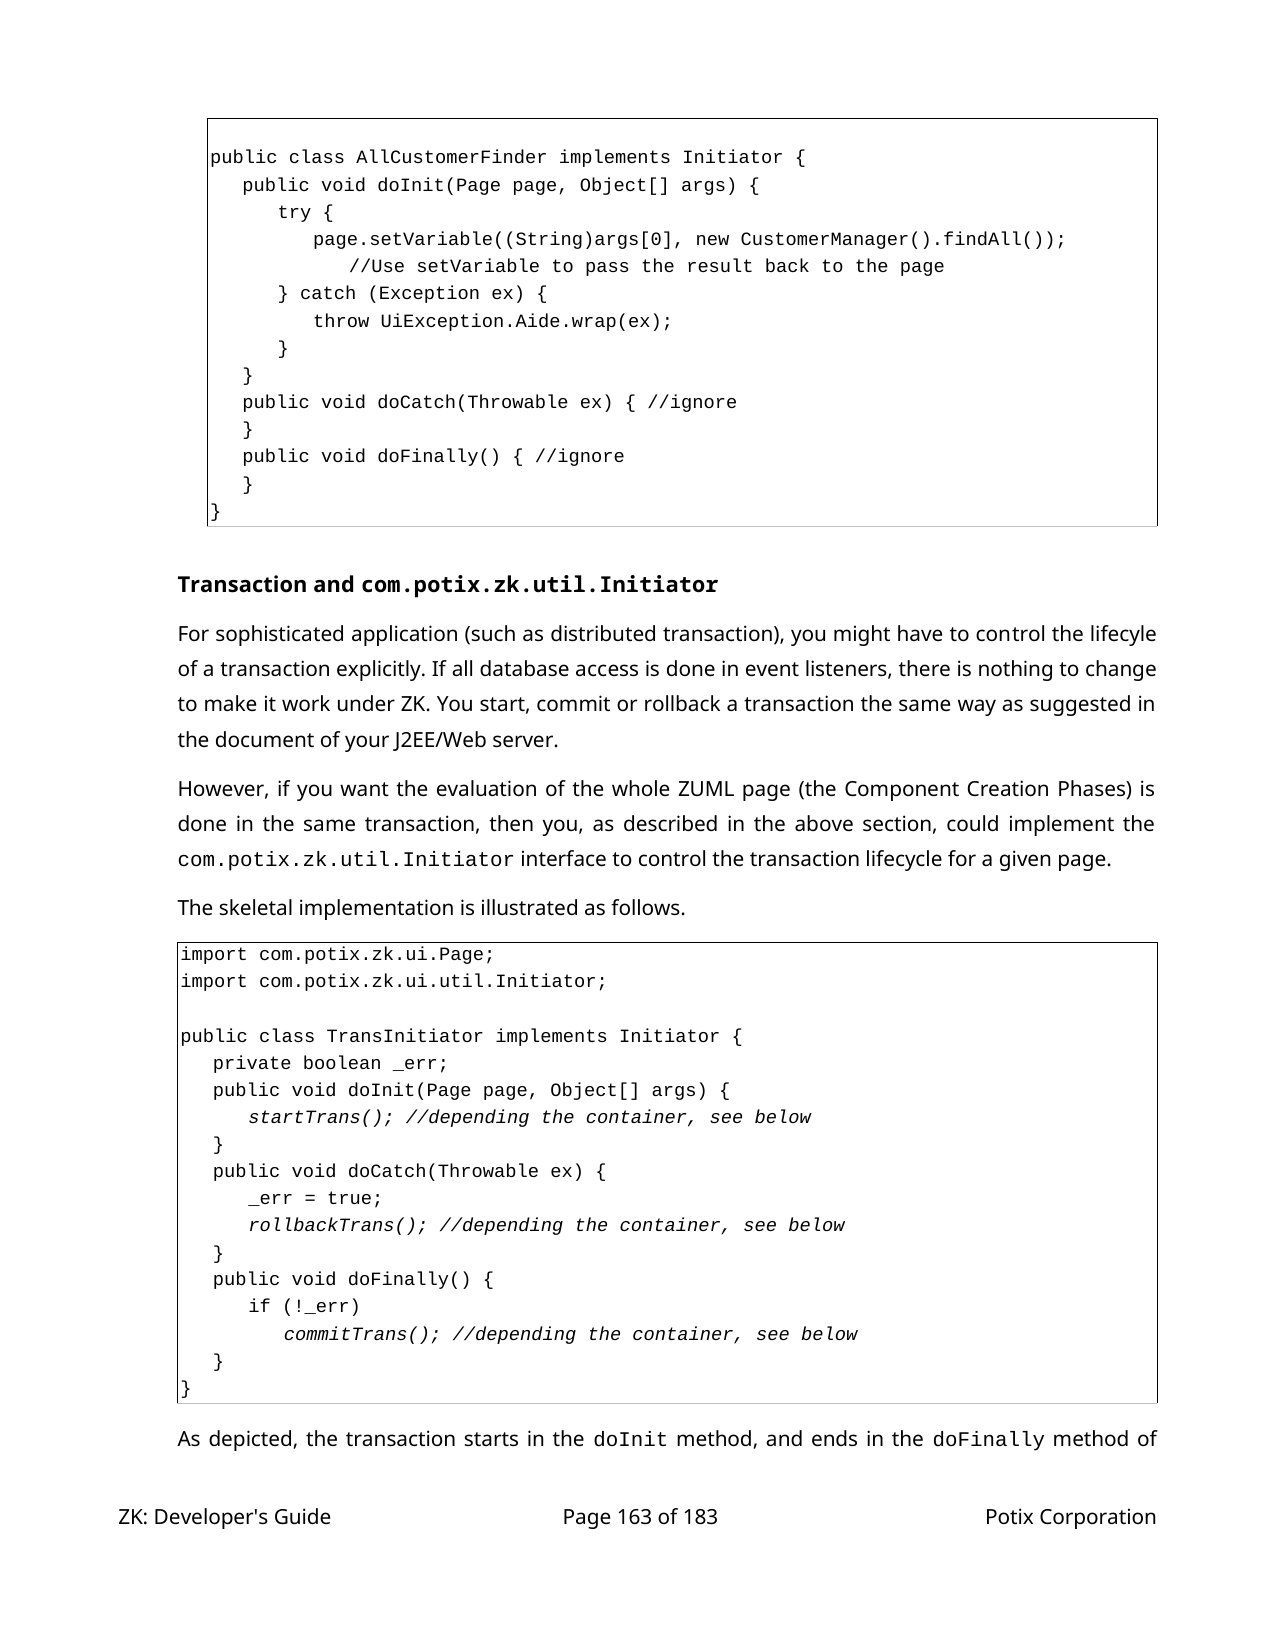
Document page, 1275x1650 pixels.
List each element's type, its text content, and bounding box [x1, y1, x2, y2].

text _err = true; [178, 1186, 1157, 1210]
text } [208, 363, 1157, 387]
text import com.potix.zk.ui.Page; [178, 943, 1157, 966]
text startTrans(); //depending the container, see below [178, 1104, 1157, 1129]
text The skeletal implementation is illustrated as follows. [177, 893, 1157, 921]
text } [178, 1132, 1157, 1156]
text page.setVariable((String)args[0], new CustomerManager().findAll()); [208, 227, 1157, 251]
text import com.potix.zk.ui.util.Initiator; [178, 969, 1157, 993]
text public class TransInitiator implements Initiator { [178, 1024, 1157, 1048]
text public void doInit(Page page, Object[] args) { [208, 172, 1157, 197]
text public void doCatch(Throwable ex) { [178, 1159, 1157, 1183]
text } [208, 417, 1157, 441]
text private boolean _err; public void doInit(Page page, Object[] args) { [178, 1051, 1157, 1102]
text } [208, 336, 1157, 360]
text } [178, 1376, 1157, 1403]
text } [208, 499, 1157, 526]
text //Use setVariable to pass the result back to the page [208, 254, 1157, 278]
text throw UiException.Aide.wrap(ex); [208, 308, 1157, 333]
text if (!_err) [178, 1294, 1157, 1318]
text public class AllCustomerFinder implements Initiator { [208, 145, 1157, 169]
text public void doCatch(Throwable ex) { //ignore [208, 390, 1157, 414]
text rollbackTrans(); //depending the container, see below [178, 1213, 1157, 1238]
text try { [208, 200, 1157, 224]
subtitle Transaction and com.potix.zk.util.Initiator [177, 568, 1157, 598]
text As depicted, the transaction starts in the doInit method, and ends in the doFinally method of [177, 1424, 1157, 1452]
text } [178, 1349, 1157, 1373]
text However, if you want the evaluation of the whole ZUML page (the Component Creation Phases) is done in the same transaction, then you, as described in the above section, could implement the com.potix.zk.util.Initiator interface to control the transaction lifecycle for a given page. [177, 774, 1157, 873]
text } public void doFinally() { [178, 1241, 1157, 1291]
text commitTrans(); //depending the container, see below [178, 1321, 1157, 1346]
text } catch (Exception ex) { [208, 281, 1157, 306]
text public void doFinally() { //ignore [208, 444, 1157, 469]
text } [208, 472, 1157, 496]
text For sophisticated application (such as distributed transaction), you might have to control the lifecyle of a transaction explicitly. If all database access is done in event listeners, there is nothing to change to make it work under ZK. You start, commit or rollback a transaction the same way as suggested in the document of your J2EE/Web server. [177, 619, 1157, 753]
